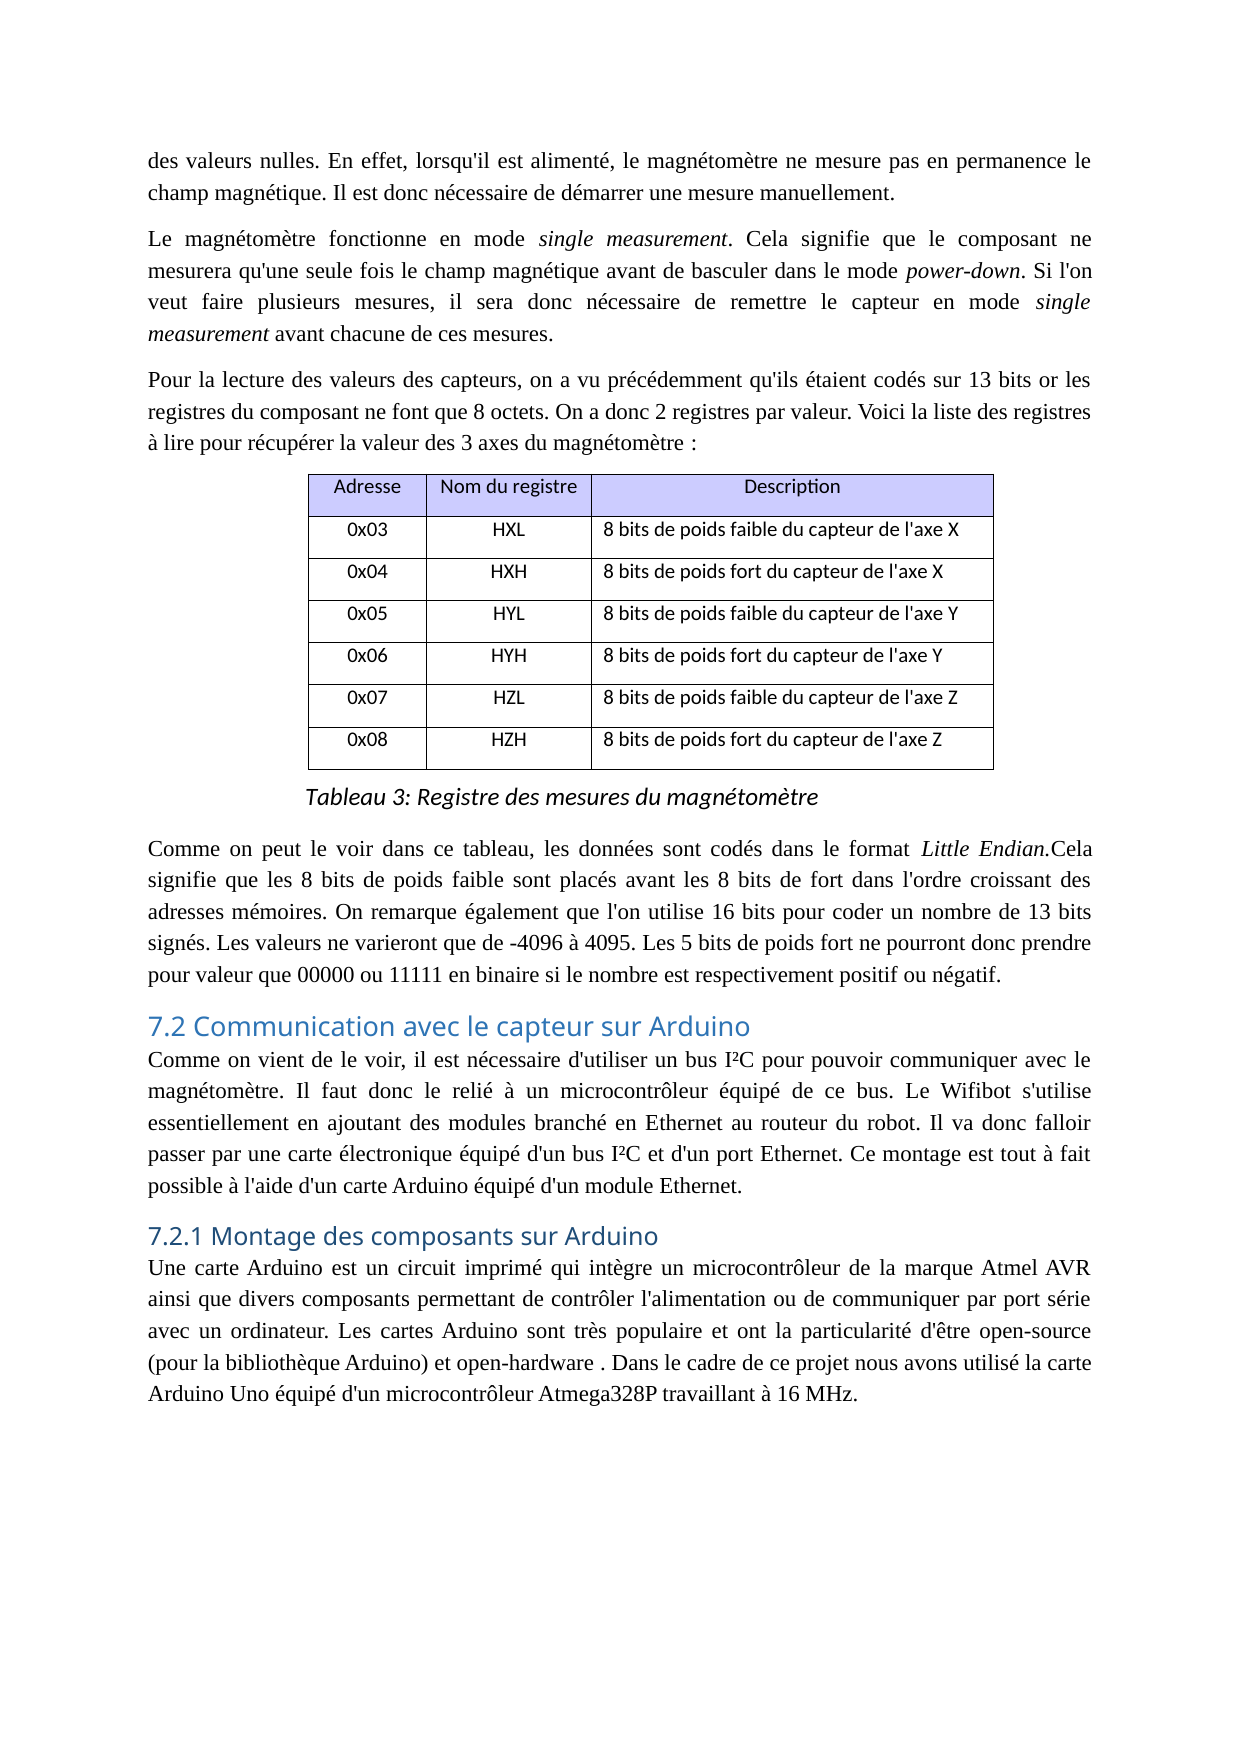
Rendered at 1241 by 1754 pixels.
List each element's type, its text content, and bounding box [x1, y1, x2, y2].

table_cell HZH [427, 728, 591, 769]
table_cell 8 bits de poids fort du capteur de l'axe X [592, 559, 993, 600]
table_cell 0x06 [309, 643, 426, 684]
text Une carte Arduino est un circuit imprimé qui intègre un microcontrôleur de la marque Atmel AVR ainsi que divers composants permettant de contrôler l'alimentation ou de communiquer par port série avec un ordinateur. Les cartes Arduino sont très populaire et ont la particularité d'être open-source (pour la bibliothèque Arduino) et open-hardware . Dans le cadre de ce projet nous avons utilisé la carte Arduino Uno équipé d'un microcontrôleur Atmega328P travaillant à 16 MHz. [148, 1254, 1093, 1407]
table_cell 8 bits de poids faible du capteur de l'axe X [592, 517, 993, 558]
subtitle Communication avec le capteur sur Arduino [148, 1007, 1093, 1044]
table_cell 8 bits de poids fort du capteur de l'axe Z [592, 728, 993, 769]
table_cell 8 bits de poids faible du capteur de l'axe Y [592, 601, 993, 642]
text Le magnétomètre fonctionne en mode single measurement. Cela signifie que le composant ne mesurera qu'une seule fois le champ magnétique avant de basculer dans le mode power-down. Si l'on veut faire plusieurs mesures, il sera donc nécessaire de remettre le capteur en mode single measurement avant chacune de ces mesures. [148, 225, 1093, 346]
text Tableau 3: Registre des mesures du magnétomètre [305, 781, 997, 812]
text des valeurs nulles. En effet, lorsqu'il est alimenté, le magnétomètre ne mesure pas en permanence le champ magnétique. Il est donc nécessaire de démarrer une mesure manuellement. [148, 148, 1093, 206]
table_cell HYH [427, 643, 591, 684]
table_cell 0x05 [309, 601, 426, 642]
table_header Adresse [309, 475, 426, 516]
table_cell HZL [427, 685, 591, 727]
table_cell HYL [427, 601, 591, 642]
table_cell HXL [427, 517, 591, 558]
table_header Description [592, 475, 993, 516]
table_cell 8 bits de poids faible du capteur de l'axe Z [592, 685, 993, 727]
table_cell 0x04 [309, 559, 426, 600]
table_header Nom du registre [427, 475, 591, 516]
subtitle Montage des composants sur Arduino [148, 1218, 1093, 1252]
text Comme on vient de le voir, il est nécessaire d'utiliser un bus I²C pour pouvoir communiquer avec le magnétomètre. Il faut donc le relié à un microcontrôleur équipé de ce bus. Le Wifibot s'utilise essentiellement en ajoutant des modules branché en Ethernet au routeur du robot. Il va donc falloir passer par une carte électronique équipé d'un bus I²C et d'un port Ethernet. Ce montage est tout à fait possible à l'aide d'un carte Arduino équipé d'un module Ethernet. [148, 1046, 1093, 1198]
table_cell 0x08 [309, 728, 426, 769]
table_cell 0x03 [309, 517, 426, 558]
text Pour la lecture des valeurs des capteurs, on a vu précédemment qu'ils étaient codés sur 13 bits or les registres du composant ne font que 8 octets. On a donc 2 registres par valeur. Voici la liste des registres à lire pour récupérer la valeur des 3 axes du magnétomètre : [148, 366, 1093, 456]
text Comme on peut le voir dans ce tableau, les données sont codés dans le format Little Endian.Cela signifie que les 8 bits de poids faible sont placés avant les 8 bits de fort dans l'ordre croissant des adresses mémoires. On remarque également que l'on utilise 16 bits pour coder un nombre de 13 bits signés. Les valeurs ne varieront que de -4096 à 4095. Les 5 bits de poids fort ne pourront donc prendre pour valeur que 00000 ou 11111 en binaire si le nombre est respectivement positif ou négatif. [148, 475, 1093, 987]
table_cell 8 bits de poids fort du capteur de l'axe Y [592, 643, 993, 684]
table_cell 0x07 [309, 685, 426, 727]
table_cell HXH [427, 559, 591, 600]
